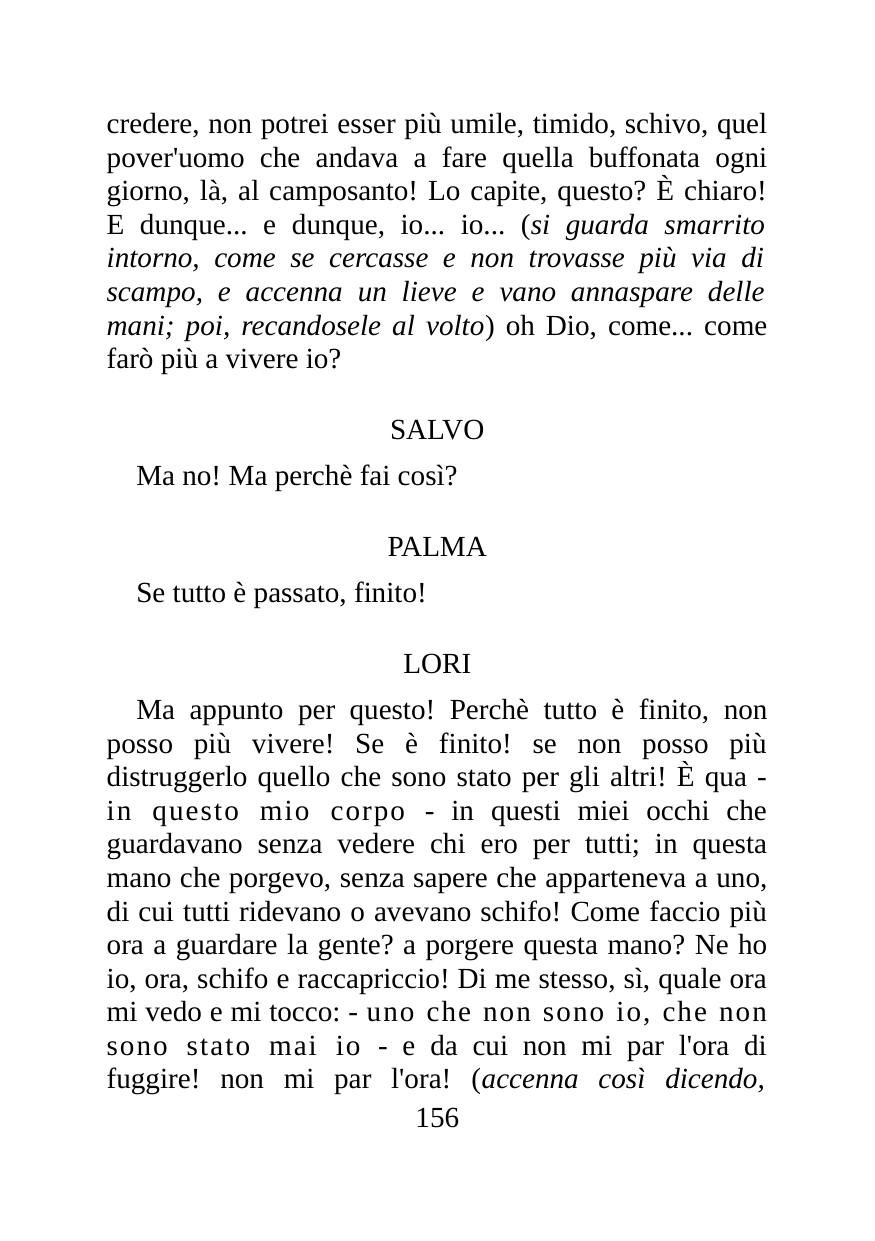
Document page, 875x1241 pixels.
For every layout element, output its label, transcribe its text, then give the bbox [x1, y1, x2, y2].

text credere, non potrei esser più umile, timido, schivo, quel pover'uomo che andava a fare quella buffonata ogni giorno, là, al camposanto! Lo capite, questo? È chiaro! E dunque... e dunque, io... io... (si guarda smarrito intorno, come se cercasse e non trovasse più via di scampo, e accenna un lieve e vano annaspare delle mani; poi, recandosele al volto) oh Dio, come... come farò più a vivere io? [106, 106, 768, 375]
text PALMA [106, 529, 768, 563]
text SALVO [106, 412, 768, 446]
text Ma appunto per questo! Perchè tutto è finito, non posso più vivere! Se è finito! se non posso più distruggerlo quello che sono stato per gli altri! È qua - in questo mio corpo - in questi miei occhi che guardavano senza vedere chi ero per tutti; in questa mano che porgevo, senza sapere che apparteneva a uno, di cui tutti ridevano o avevano schifo! Come faccio più ora a guardare la gente? a porgere questa mano? Ne ho io, ora, schifo e raccapriccio! Di me stesso, sì, quale ora mi vedo e mi tocco: - uno che non sono io, che non sono stato mai io - e da cui non mi par l'ora di fuggire! non mi par l'ora! (accenna così dicendo, [106, 692, 768, 1095]
text Se tutto è passato, finito! [106, 575, 768, 609]
text LORI [106, 646, 768, 680]
text Ma no! Ma perchè fai così? [106, 458, 768, 492]
